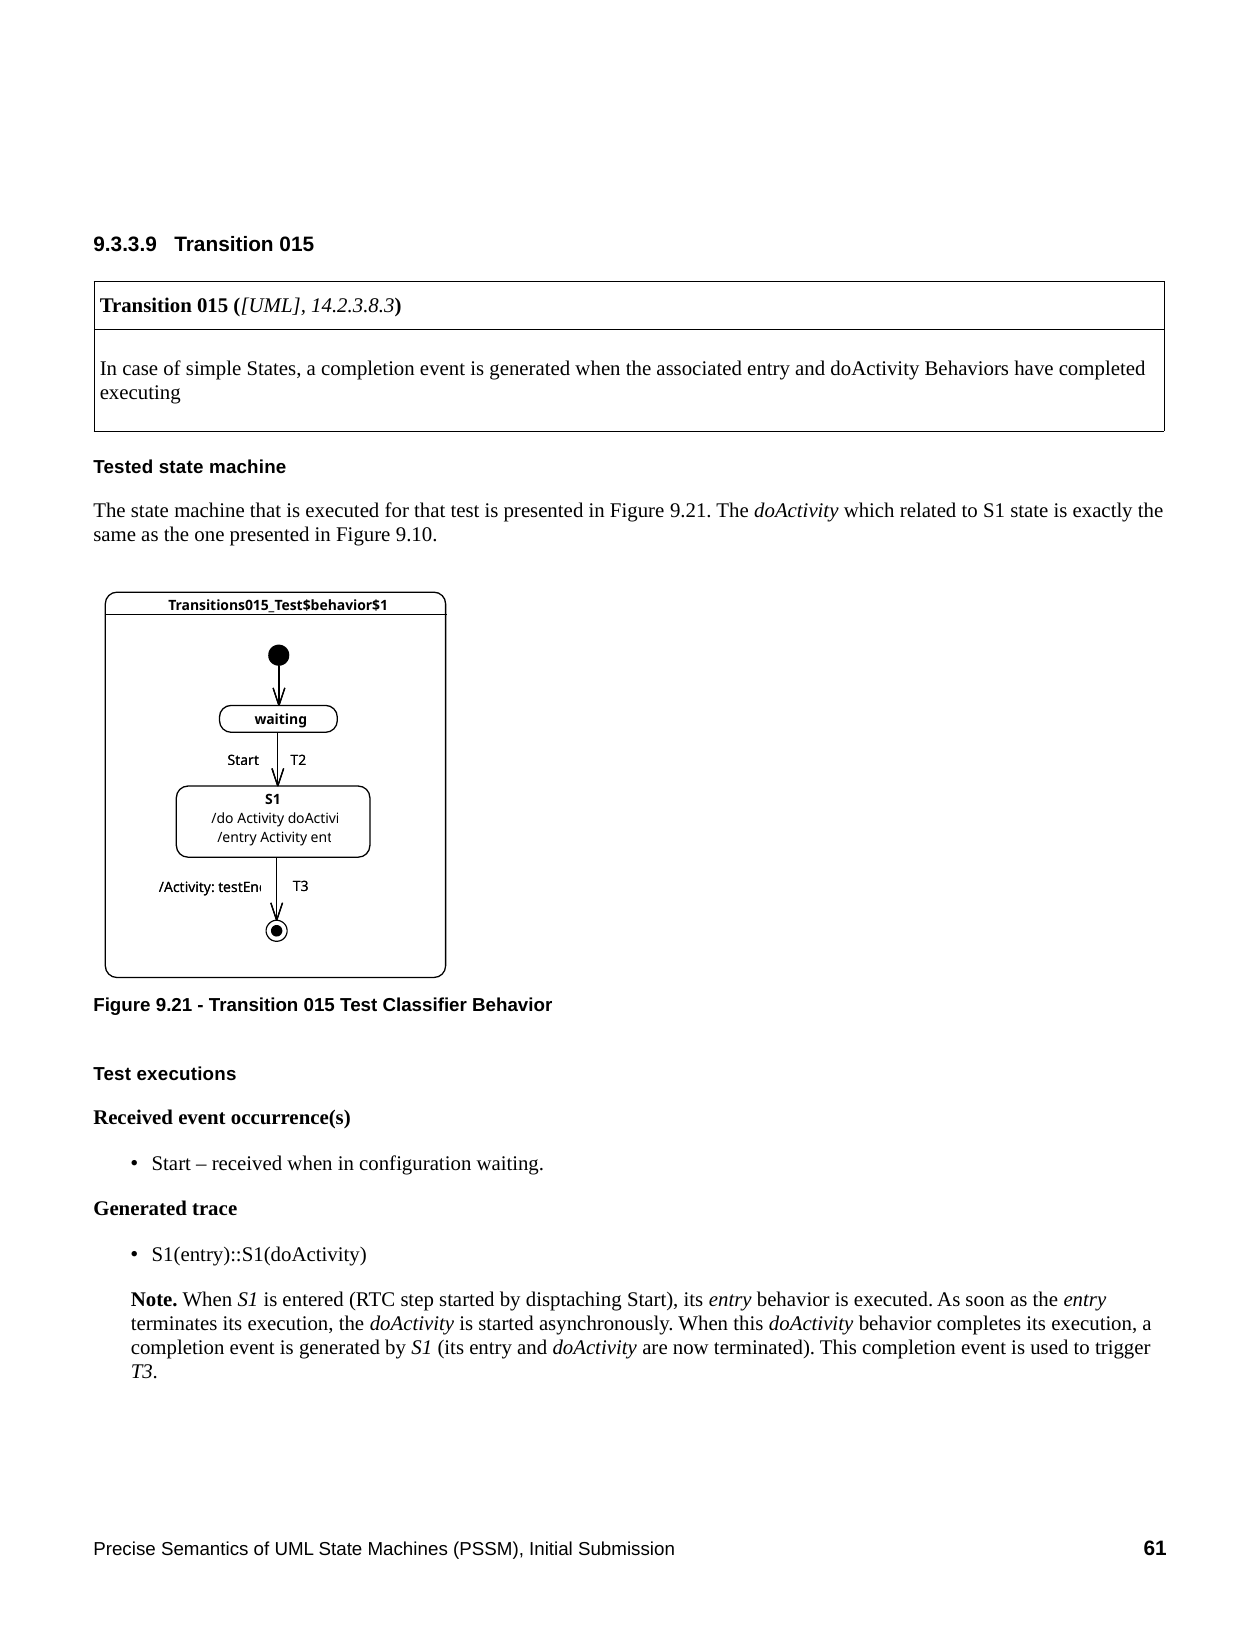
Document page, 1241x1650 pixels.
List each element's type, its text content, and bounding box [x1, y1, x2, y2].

table_cell In case of simple States, a completion event is generated when the associated entry and doActivity Behaviors have completed executing [95, 330, 1164, 431]
subtitle Transition 015 [93, 231, 1164, 256]
list Start – received when in configuration waiting. [131, 1150, 1164, 1175]
subtitle Test executions [93, 567, 1164, 1084]
text Figure 9.21 - Transition 015 Test Classifier Behavior [93, 580, 640, 1016]
text The state machine that is executed for that test is presented in Figure 9.21. The doActivity which related to S1 state is exactly the same as the one presented in Figure 9.10. [93, 498, 1164, 546]
table_header Transition 015 ([UML], 14.2.3.8.3) [95, 282, 1164, 329]
text Received event occurrence(s) [93, 1105, 1164, 1129]
subtitle Tested state machine [93, 456, 1164, 477]
text Generated trace [93, 1196, 1164, 1220]
text Note. When S1 is entered (RTC step started by disptaching Start), its entry behavior is executed. As soon as the entry terminates its execution, the doActivity is started asynchronously. When this doActivity behavior completes its execution, a completion event is generated by S1 (its entry and doActivity are now terminated). This completion event is used to trigger T3. [131, 1287, 1164, 1383]
list S1(entry)::S1(doActivity) [131, 1241, 1164, 1266]
